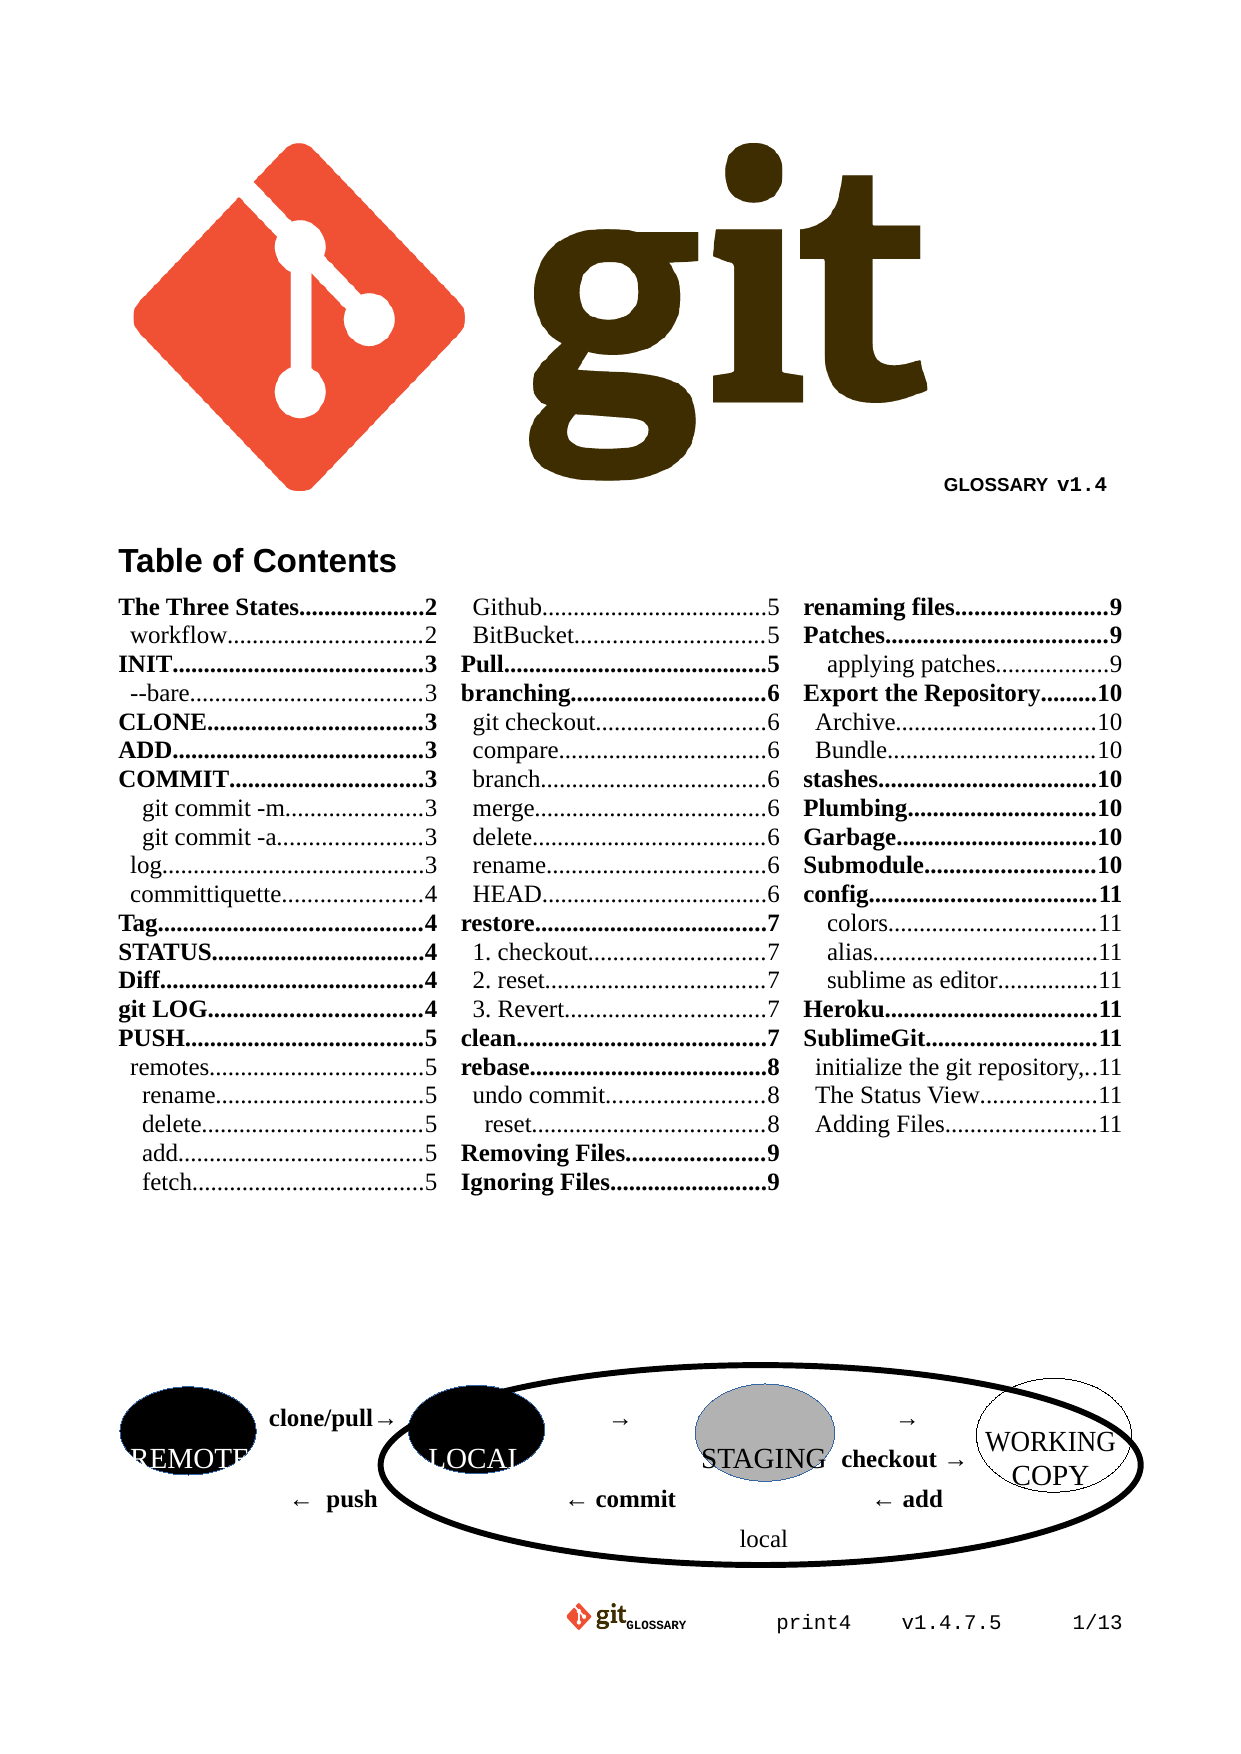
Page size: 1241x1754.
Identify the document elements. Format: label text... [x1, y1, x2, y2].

text Removing Files 9 [461, 1138, 779, 1167]
text --bare 3 [130, 678, 437, 707]
text Garbage 10 [803, 822, 1122, 851]
text reset 8 [484, 1109, 779, 1138]
text 3. Revert 7 [472, 994, 779, 1023]
text Diff 4 [118, 966, 437, 994]
picture [566, 1603, 627, 1630]
table_cell ← add [835, 1478, 979, 1518]
text BitBucket 5 [472, 621, 779, 649]
text Submodule 10 [803, 851, 1122, 879]
text config 11 [803, 879, 1122, 908]
subtitle Table of Contents [118, 541, 1122, 579]
text 2. reset 7 [472, 966, 779, 994]
table_header STAGING [692, 1398, 835, 1518]
text The Status View 11 [815, 1081, 1122, 1109]
text rename 5 [142, 1081, 437, 1109]
text initialize the git repository, 11 [815, 1052, 1122, 1081]
text Adding Files 11 [815, 1109, 1122, 1138]
text The Three States 2 [118, 592, 437, 621]
text delete 6 [472, 822, 779, 851]
text rebase 8 [461, 1052, 779, 1081]
text Tag 4 [118, 908, 437, 937]
text renaming files 9 [803, 592, 1122, 621]
text fetch 5 [142, 1167, 437, 1196]
text remotes 5 [130, 1052, 437, 1081]
text git LOG 4 [118, 994, 437, 1023]
text Patches 9 [803, 621, 1122, 649]
table_header clone/pull→ [261, 1398, 405, 1438]
text colors 11 [827, 908, 1122, 937]
table_cell local [449, 1518, 1072, 1558]
text stashes 10 [803, 764, 1122, 793]
text INIT 3 [118, 649, 437, 678]
table_header REMOTE [118, 1398, 261, 1518]
text PUSH 5 [118, 1023, 437, 1052]
text git commit -a 3 [142, 822, 437, 851]
text rename 6 [472, 851, 779, 879]
text Github 5 [472, 592, 779, 621]
text branch 6 [472, 764, 779, 793]
table_cell checkout → [835, 1438, 979, 1478]
text restore 7 [461, 908, 779, 937]
text Ignoring Files 9 [461, 1167, 779, 1196]
text 1. checkout 7 [472, 937, 779, 966]
text git checkout 6 [472, 707, 779, 736]
text SublimeGit 11 [803, 1023, 1122, 1052]
text git commit -m 3 [142, 793, 437, 822]
table_header WORKING COPY [979, 1398, 1122, 1518]
table_cell [261, 1518, 405, 1558]
table_cell [118, 1518, 261, 1558]
text clean 7 [461, 1023, 779, 1052]
text merge 6 [472, 793, 779, 822]
table_cell [405, 1518, 587, 1558]
text Bundle 10 [815, 736, 1122, 764]
text STATUS 4 [118, 937, 437, 966]
text sublime as editor 11 [827, 966, 1122, 994]
text branching 6 [461, 678, 779, 707]
text HEAD 6 [472, 879, 779, 908]
text alias 11 [827, 937, 1122, 966]
text Export the Repository 10 [803, 678, 1122, 707]
text CLONE 3 [118, 707, 437, 736]
text applying patches 9 [827, 649, 1122, 678]
text add 5 [142, 1138, 437, 1167]
text delete 5 [142, 1109, 437, 1138]
table_cell [548, 1438, 692, 1478]
text workflow 2 [130, 621, 437, 649]
text ADD 3 [118, 736, 437, 764]
table_cell ← push [261, 1478, 405, 1518]
text undo commit 8 [472, 1081, 779, 1109]
text Pull 5 [461, 649, 779, 678]
table_cell [261, 1438, 389, 1478]
table_header → [548, 1398, 692, 1438]
text COMMIT 3 [118, 764, 437, 793]
text Plumbing 10 [803, 793, 1122, 822]
table_header → [835, 1398, 979, 1438]
text log 3 [130, 851, 437, 879]
picture [133, 143, 928, 491]
text Archive 10 [815, 707, 1122, 736]
table_cell ← commit [548, 1478, 692, 1518]
text committiquette 4 [130, 879, 437, 908]
title GLOSSARY v1.4 [118, 143, 1122, 503]
table_header LOCAL [405, 1398, 548, 1518]
table_cell [384, 1438, 405, 1478]
table_cell [934, 1518, 1122, 1558]
text compare 6 [472, 736, 779, 764]
text Heroku 11 [803, 994, 1122, 1023]
